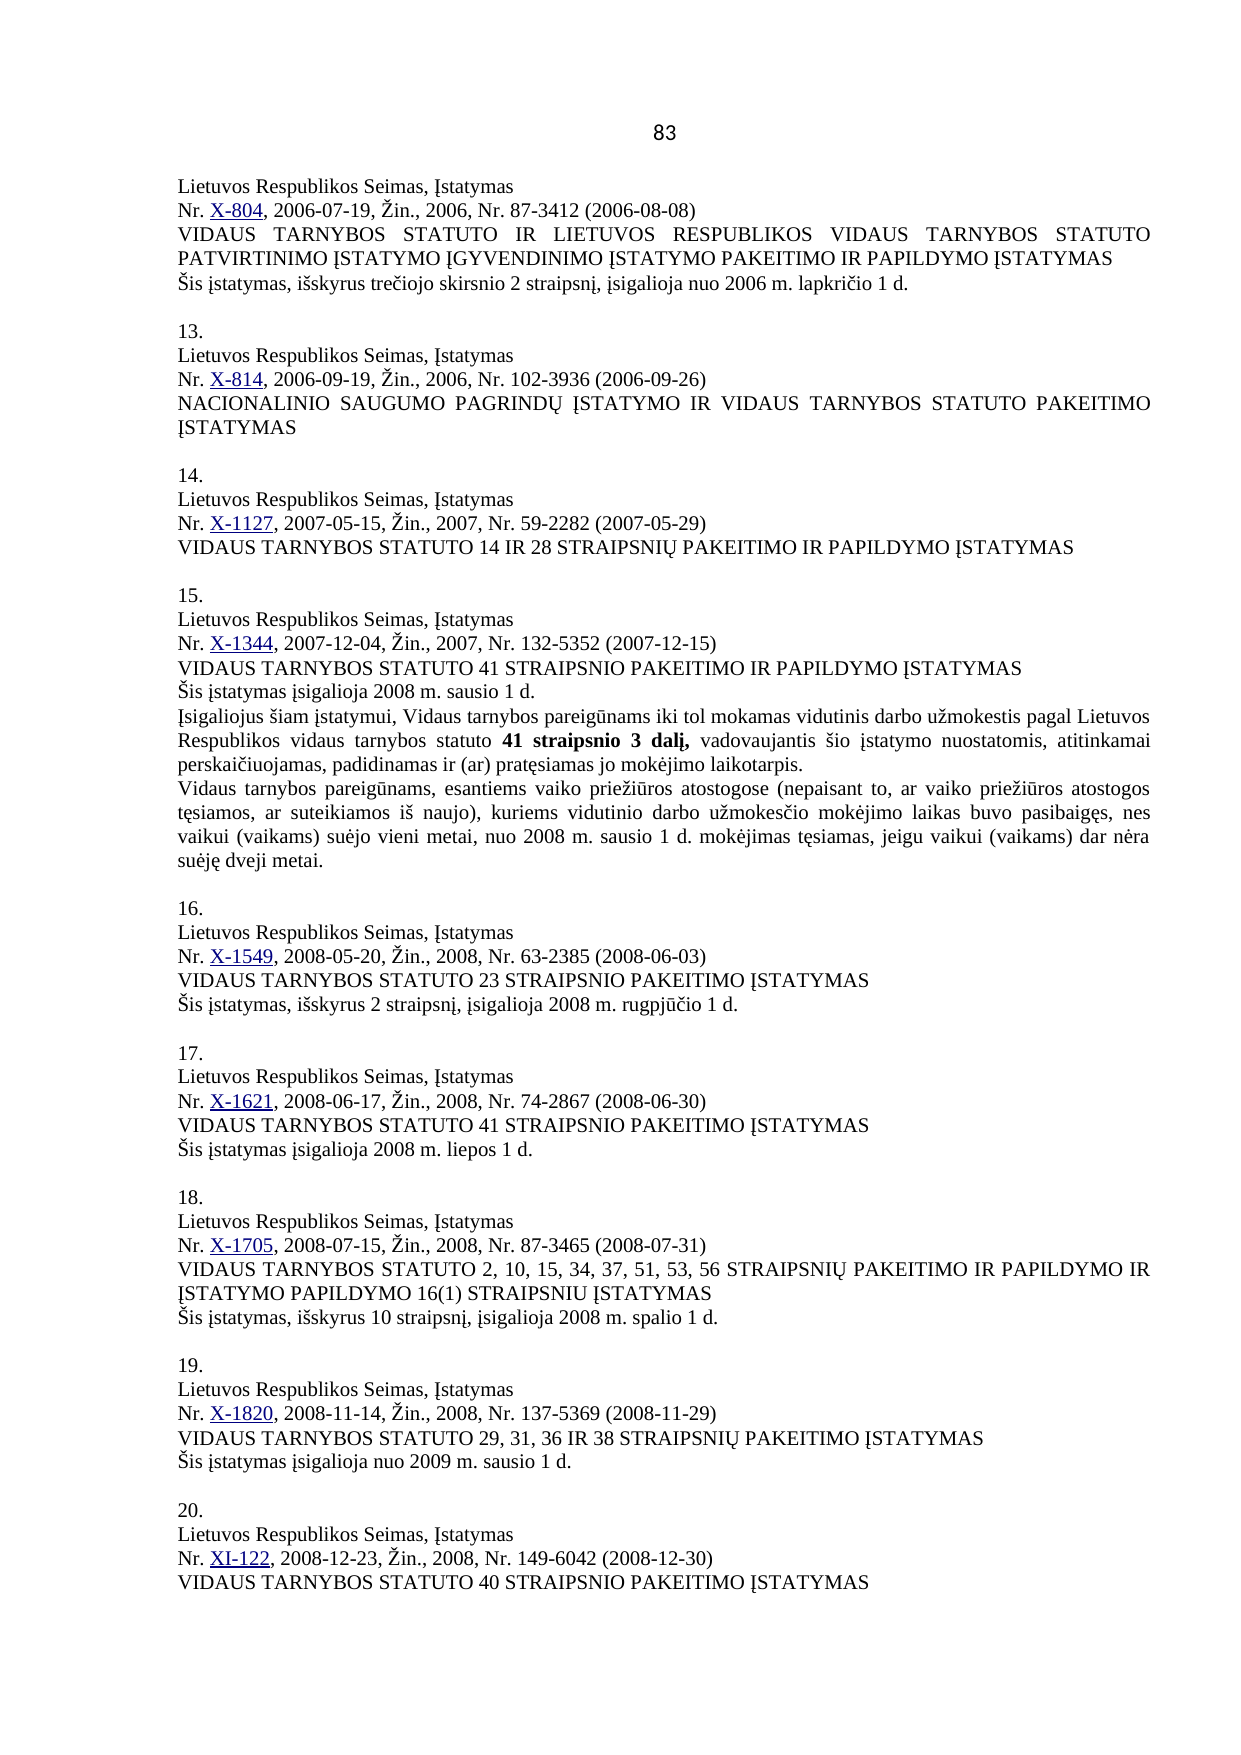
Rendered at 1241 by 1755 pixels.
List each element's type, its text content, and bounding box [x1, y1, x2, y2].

text Lietuvos Respublikos Seimas, Įstatymas [177, 1209, 1152, 1233]
text 20. [177, 1498, 1152, 1522]
text Šis įstatymas, išskyrus trečiojo skirsnio 2 straipsnį, įsigalioja nuo 2006 m. lapkričio 1 d. [177, 270, 1152, 294]
text VIDAUS TARNYBOS STATUTO 41 STRAIPSNIO PAKEITIMO IR PAPILDYMO ĮSTATYMAS [177, 655, 1152, 679]
text Šis įstatymas įsigalioja nuo 2009 m. sausio 1 d. [177, 1449, 1152, 1473]
text Nr. X-1127, 2007-05-15, Žin., 2007, Nr. 59-2282 (2007-05-29) [177, 511, 1152, 535]
text VIDAUS TARNYBOS STATUTO 40 STRAIPSNIO PAKEITIMO ĮSTATYMAS [177, 1570, 1152, 1594]
text Lietuvos Respublikos Seimas, Įstatymas [177, 607, 1152, 631]
text Lietuvos Respublikos Seimas, Įstatymas [177, 174, 1152, 198]
text 17. [177, 1040, 1152, 1064]
text Nr. X-804, 2006-07-19, Žin., 2006, Nr. 87-3412 (2006-08-08) [177, 198, 1152, 222]
text VIDAUS TARNYBOS STATUTO 29, 31, 36 IR 38 STRAIPSNIŲ PAKEITIMO ĮSTATYMAS [177, 1425, 1152, 1449]
text Lietuvos Respublikos Seimas, Įstatymas [177, 1522, 1152, 1546]
text Nr. X-1344, 2007-12-04, Žin., 2007, Nr. 132-5352 (2007-12-15) [177, 631, 1152, 655]
text VIDAUS TARNYBOS STATUTO IR LIETUVOS RESPUBLIKOS VIDAUS TARNYBOS STATUTO PATVIRTINIMO ĮSTATYMO ĮGYVENDINIMO ĮSTATYMO PAKEITIMO IR PAPILDYMO ĮSTATYMAS [177, 222, 1152, 270]
text Lietuvos Respublikos Seimas, Įstatymas [177, 487, 1152, 511]
text 18. [177, 1185, 1152, 1209]
text Lietuvos Respublikos Seimas, Įstatymas [177, 1377, 1152, 1401]
text 19. [177, 1353, 1152, 1377]
text 16. [177, 896, 1152, 920]
text 13. [177, 318, 1152, 343]
text Šis įstatymas įsigalioja 2008 m. sausio 1 d. [177, 679, 1152, 703]
text 15. [177, 583, 1152, 607]
text VIDAUS TARNYBOS STATUTO 41 STRAIPSNIO PAKEITIMO ĮSTATYMAS [177, 1113, 1152, 1137]
text Nr. X-814, 2006-09-19, Žin., 2006, Nr. 102-3936 (2006-09-26) [177, 367, 1152, 391]
text Lietuvos Respublikos Seimas, Įstatymas [177, 343, 1152, 367]
text VIDAUS TARNYBOS STATUTO 14 IR 28 STRAIPSNIŲ PAKEITIMO IR PAPILDYMO ĮSTATYMAS [177, 535, 1152, 559]
text Šis įstatymas įsigalioja 2008 m. liepos 1 d. [177, 1137, 1152, 1161]
text Nr. X-1549, 2008-05-20, Žin., 2008, Nr. 63-2385 (2008-06-03) [177, 944, 1152, 968]
text VIDAUS TARNYBOS STATUTO 23 STRAIPSNIO PAKEITIMO ĮSTATYMAS [177, 968, 1152, 992]
text Nr. X-1820, 2008-11-14, Žin., 2008, Nr. 137-5369 (2008-11-29) [177, 1401, 1152, 1425]
text Lietuvos Respublikos Seimas, Įstatymas [177, 920, 1152, 944]
text Šis įstatymas, išskyrus 10 straipsnį, įsigalioja 2008 m. spalio 1 d. [177, 1305, 1152, 1329]
text Lietuvos Respublikos Seimas, Įstatymas [177, 1064, 1152, 1088]
text Vidaus tarnybos pareigūnams, esantiems vaiko priežiūros atostogose (nepaisant to, ar vaiko priežiūros atostogos tęsiamos, ar suteikiamos iš naujo), kuriems vidutinio darbo užmokesčio mokėjimo laikas buvo pasibaigęs, nes vaikui (vaikams) suėjo vieni metai, nuo 2008 m. sausio 1 d. mokėjimas tęsiamas, jeigu vaikui (vaikams) dar nėra suėję dveji metai. [177, 776, 1152, 872]
text VIDAUS TARNYBOS STATUTO 2, 10, 15, 34, 37, 51, 53, 56 STRAIPSNIŲ PAKEITIMO IR PAPILDYMO IR ĮSTATYMO PAPILDYMO 16(1) STRAIPSNIU ĮSTATYMAS [177, 1257, 1152, 1305]
text 14. [177, 463, 1152, 487]
text Įsigaliojus šiam įstatymui, Vidaus tarnybos pareigūnams iki tol mokamas vidutinis darbo užmokestis pagal Lietuvos Respublikos vidaus tarnybos statuto 41 straipsnio 3 dalį, vadovaujantis šio įstatymo nuostatomis, atitinkamai perskaičiuojamas, padidinamas ir (ar) pratęsiamas jo mokėjimo laikotarpis. [177, 703, 1152, 776]
text Nr. X-1621, 2008-06-17, Žin., 2008, Nr. 74-2867 (2008-06-30) [177, 1088, 1152, 1113]
text Šis įstatymas, išskyrus 2 straipsnį, įsigalioja 2008 m. rugpjūčio 1 d. [177, 992, 1152, 1016]
text Nr. X-1705, 2008-07-15, Žin., 2008, Nr. 87-3465 (2008-07-31) [177, 1233, 1152, 1257]
text Nr. XI-122, 2008-12-23, Žin., 2008, Nr. 149-6042 (2008-12-30) [177, 1546, 1152, 1570]
text NACIONALINIO SAUGUMO PAGRINDŲ ĮSTATYMO IR VIDAUS TARNYBOS STATUTO PAKEITIMO ĮSTATYMAS [177, 391, 1152, 439]
